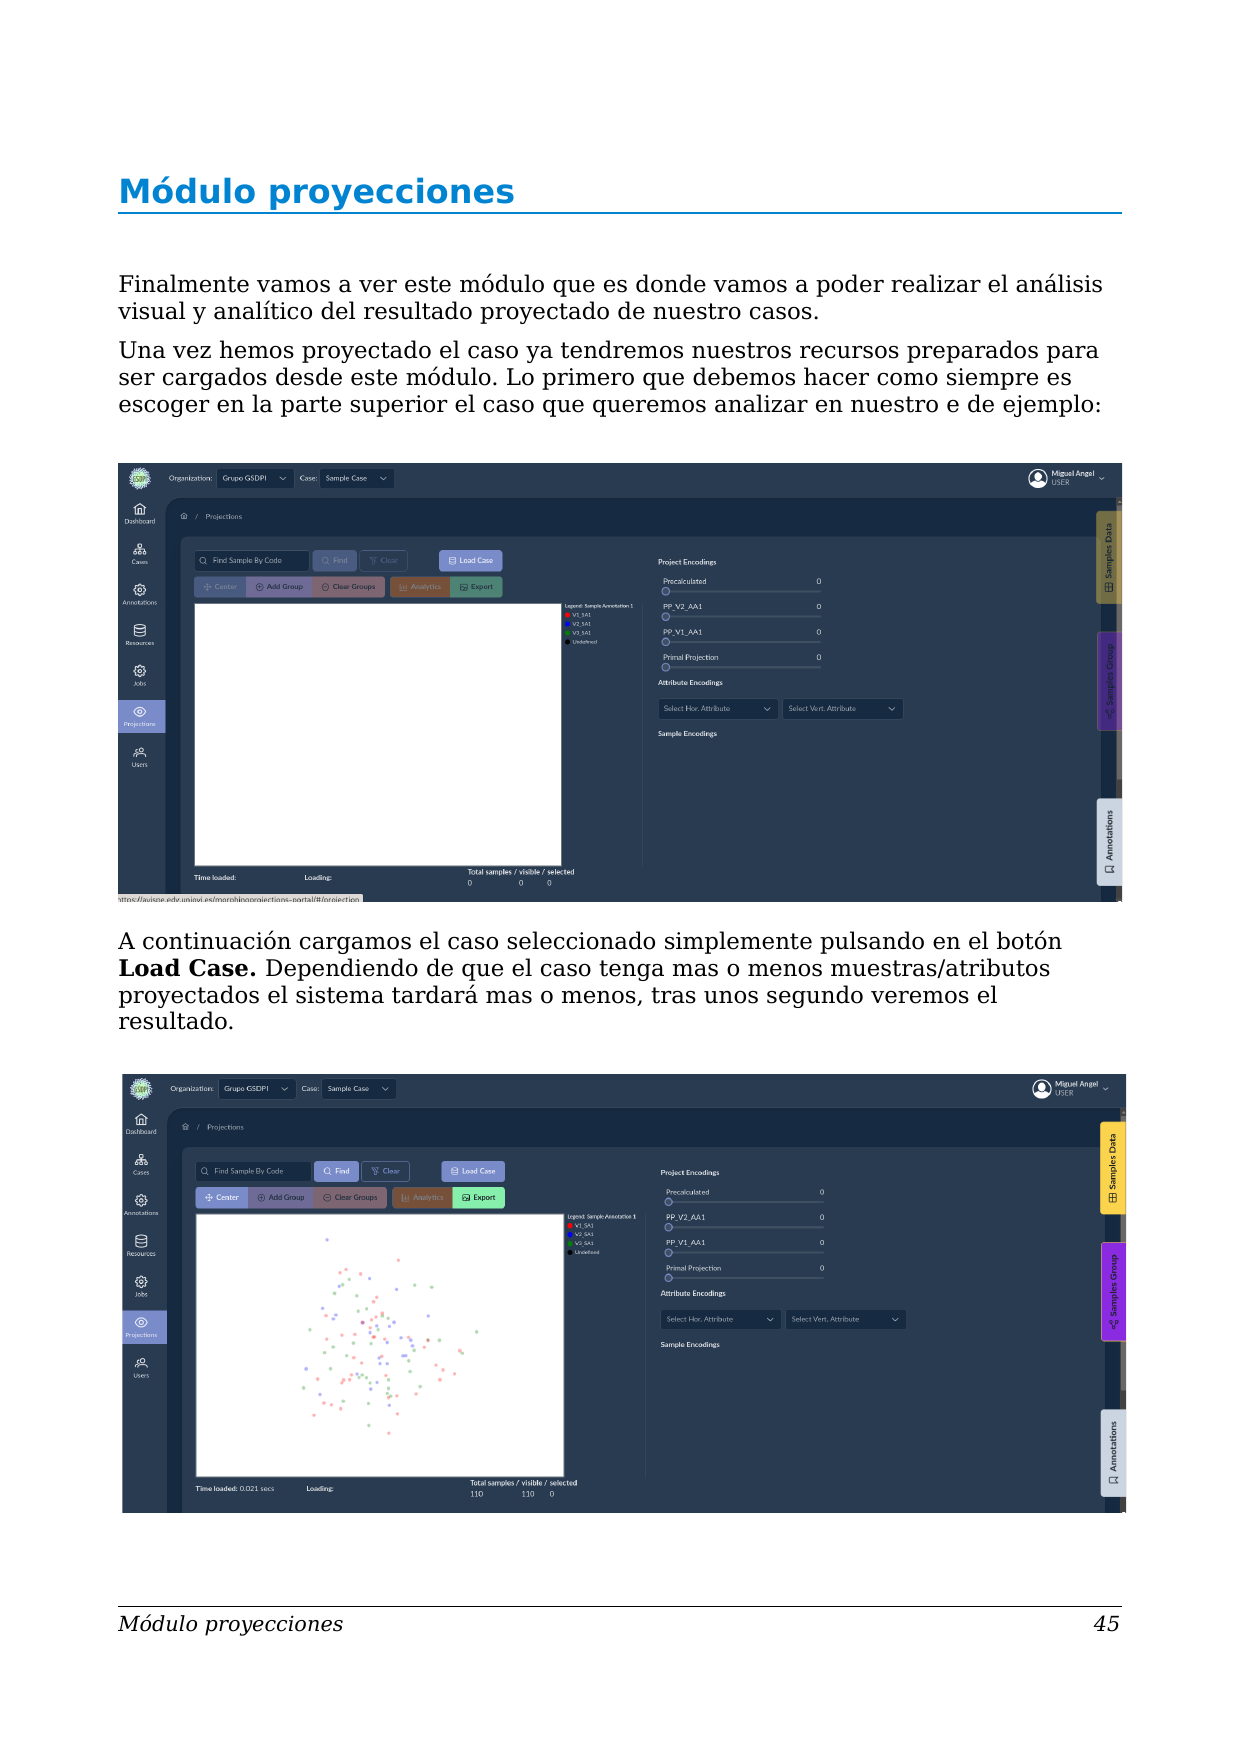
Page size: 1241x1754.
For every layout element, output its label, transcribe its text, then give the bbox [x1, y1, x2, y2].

picture [118, 463, 1123, 902]
text A continuación cargamos el caso seleccionado simplemente pulsando en el botón Load Case. Dependiendo de que el caso tenga mas o menos muestras/atributos proyectados el sistema tardará mas o menos, tras unos segundo veremos el resultado. [118, 902, 1122, 1566]
subtitle Módulo proyecciones [118, 173, 1122, 212]
text Finalmente vamos a ver este módulo que es donde vamos a poder realizar el análisis visual y analítico del resultado proyectado de nuestro casos. [118, 272, 1122, 325]
text Una vez hemos proyectado el caso ya tendremos nuestros recursos preparados para ser cargados desde este módulo. Lo primero que debemos hacer como siempre es escoger en la parte superior el caso que queremos analizar en nuestro e de ejemplo: [118, 337, 1122, 417]
picture [122, 1074, 1127, 1513]
